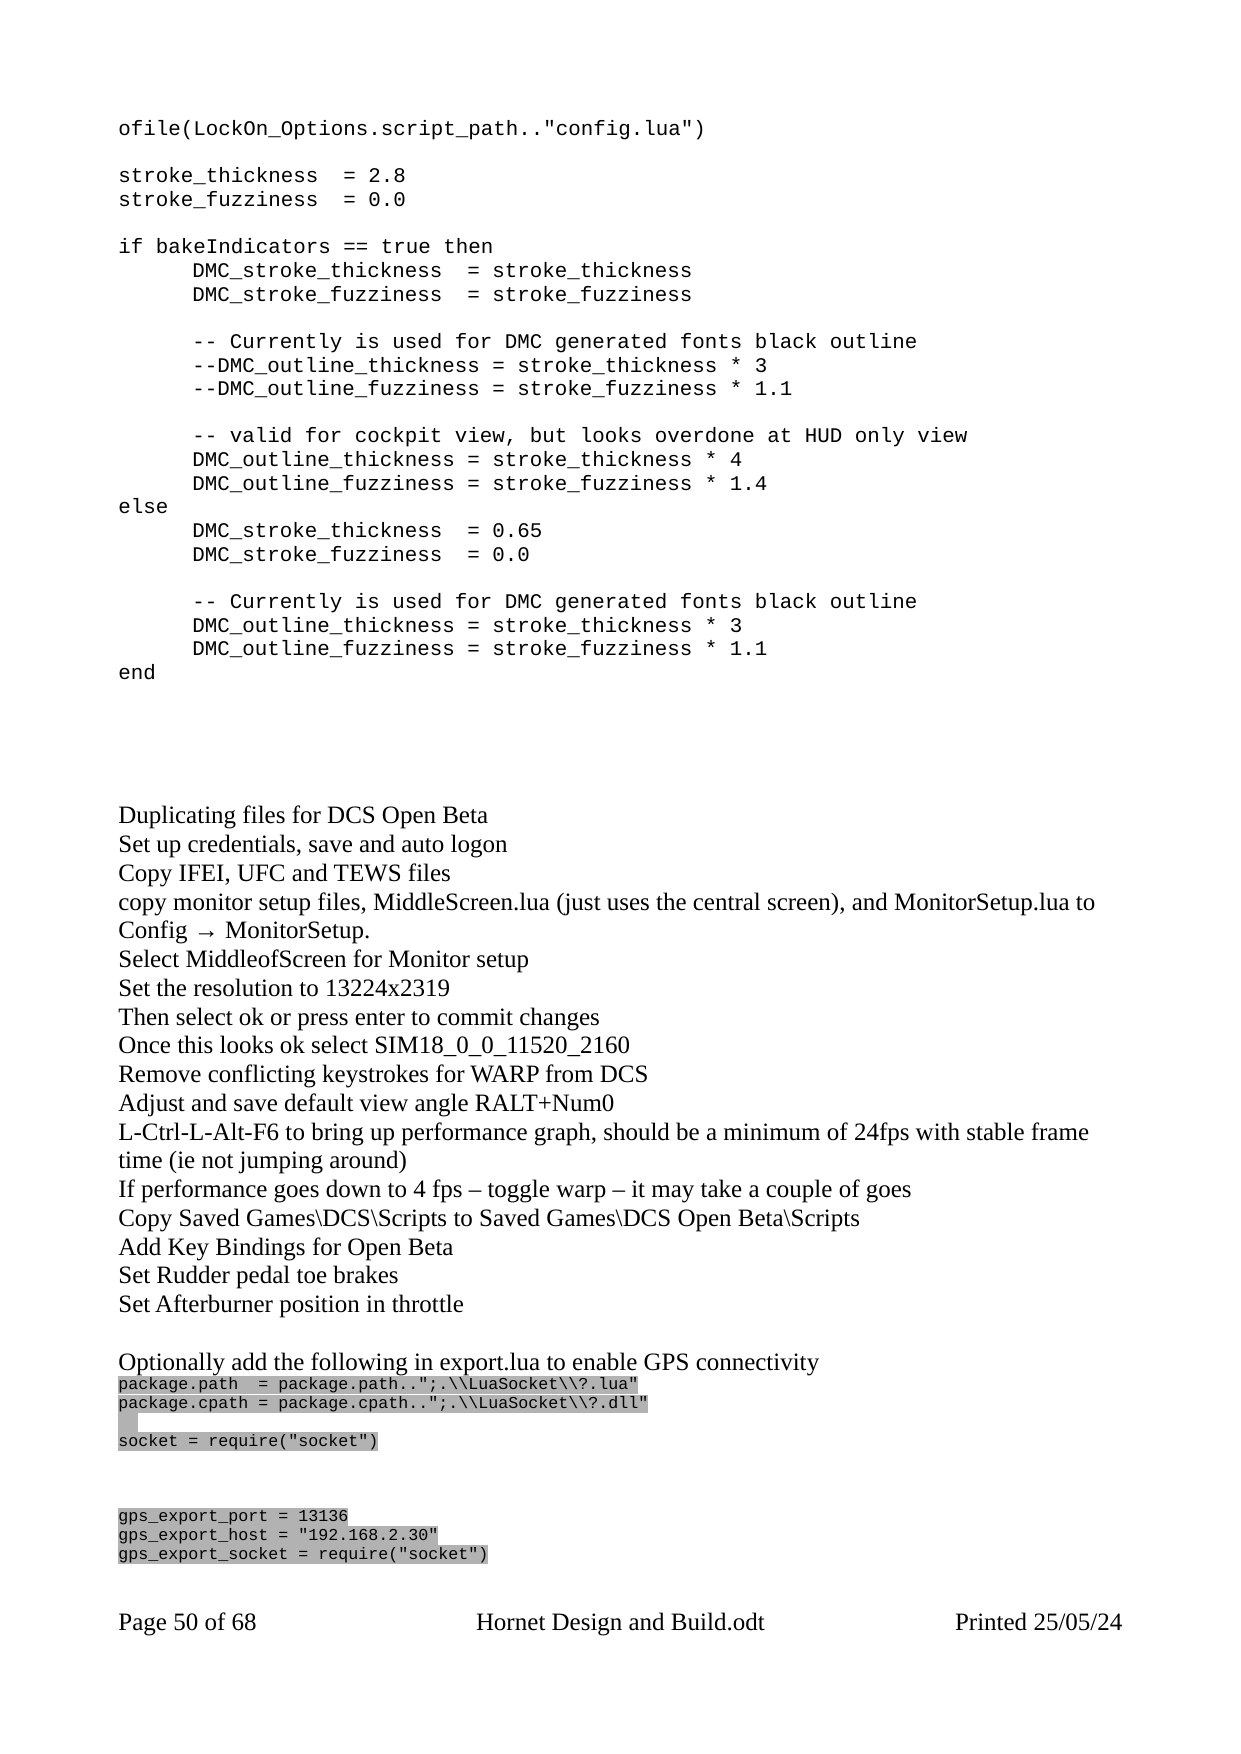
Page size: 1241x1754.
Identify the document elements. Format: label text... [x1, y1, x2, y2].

text DMC_stroke_thickness = 0.65 [118, 520, 1122, 544]
text gps_export_socket = require("socket") [118, 1545, 1181, 1564]
text stroke_thickness = 2.8 [118, 165, 1122, 189]
text -- Currently is used for DMC generated fonts black outline [118, 591, 1122, 615]
text DMC_outline_fuzziness = stroke_fuzziness * 1.4 [118, 473, 1122, 496]
text Copy Saved Games\DCS\Scripts to Saved Games\DCS Open Beta\Scripts [118, 1203, 1122, 1232]
text Set Rudder pedal toe brakes [118, 1261, 1122, 1289]
text If performance goes down to 4 fps – toggle warp – it may take a couple of goes [118, 1174, 1122, 1203]
text Remove conflicting keystrokes for WARP from DCS [118, 1059, 1122, 1088]
text Add Key Bindings for Open Beta [118, 1232, 1122, 1261]
text L-Ctrl-L-Alt-F6 to bring up performance graph, should be a minimum of 24fps with stable frame time (ie not jumping around) [118, 1117, 1122, 1174]
text Then select ok or press enter to commit changes [118, 1002, 1122, 1031]
text copy monitor setup files, MiddleScreen.lua (just uses the central screen), and MonitorSetup.lua to Config → MonitorSetup. [118, 887, 1122, 944]
text Copy IFEI, UFC and TEWS files [118, 858, 1122, 887]
text Once this looks ok select SIM18_0_0_11520_2160 [118, 1031, 1122, 1059]
text DMC_outline_thickness = stroke_thickness * 3 [118, 615, 1122, 638]
text gps_export_host = "192.168.2.30" [118, 1526, 1181, 1545]
text DMC_stroke_thickness = stroke_thickness [118, 260, 1122, 284]
text else [118, 496, 1122, 520]
text DMC_outline_fuzziness = stroke_fuzziness * 1.1 [118, 638, 1122, 662]
text --DMC_outline_fuzziness = stroke_fuzziness * 1.1 [118, 378, 1122, 402]
text Adjust and save default view angle RALT+Num0 [118, 1088, 1122, 1117]
text socket = require("socket") [118, 1432, 1181, 1451]
text Select MiddleofScreen for Monitor setup [118, 944, 1122, 973]
text Set up credentials, save and auto logon [118, 829, 1122, 858]
text Set Afterburner position in throttle [118, 1289, 1122, 1318]
text end [118, 662, 1122, 686]
text --DMC_outline_thickness = stroke_thickness * 3 [118, 354, 1122, 378]
text -- valid for cockpit view, but looks overdone at HUD only view [118, 426, 1122, 449]
text gps_export_port = 13136 [118, 1508, 1181, 1526]
text Optionally add the following in export.lua to enable GPS connectivity [118, 1347, 1122, 1376]
text -- Currently is used for DMC generated fonts black outline [118, 331, 1122, 354]
text Duplicating files for DCS Open Beta [118, 801, 1122, 829]
text package.cpath = package.cpath..";.\\LuaSocket\\?.dll" [118, 1394, 1181, 1413]
text DMC_outline_thickness = stroke_thickness * 4 [118, 449, 1122, 473]
text if bakeIndicators == true then [118, 236, 1122, 260]
text DMC_stroke_fuzziness = 0.0 [118, 544, 1122, 567]
text Set the resolution to 13224x2319 [118, 973, 1122, 1002]
text stroke_fuzziness = 0.0 [118, 189, 1122, 213]
text package.path = package.path..";.\\LuaSocket\\?.lua" [118, 1376, 1181, 1394]
text DMC_stroke_fuzziness = stroke_fuzziness [118, 284, 1122, 307]
text ofile(LockOn_Options.script_path.."config.lua") [118, 118, 1122, 142]
